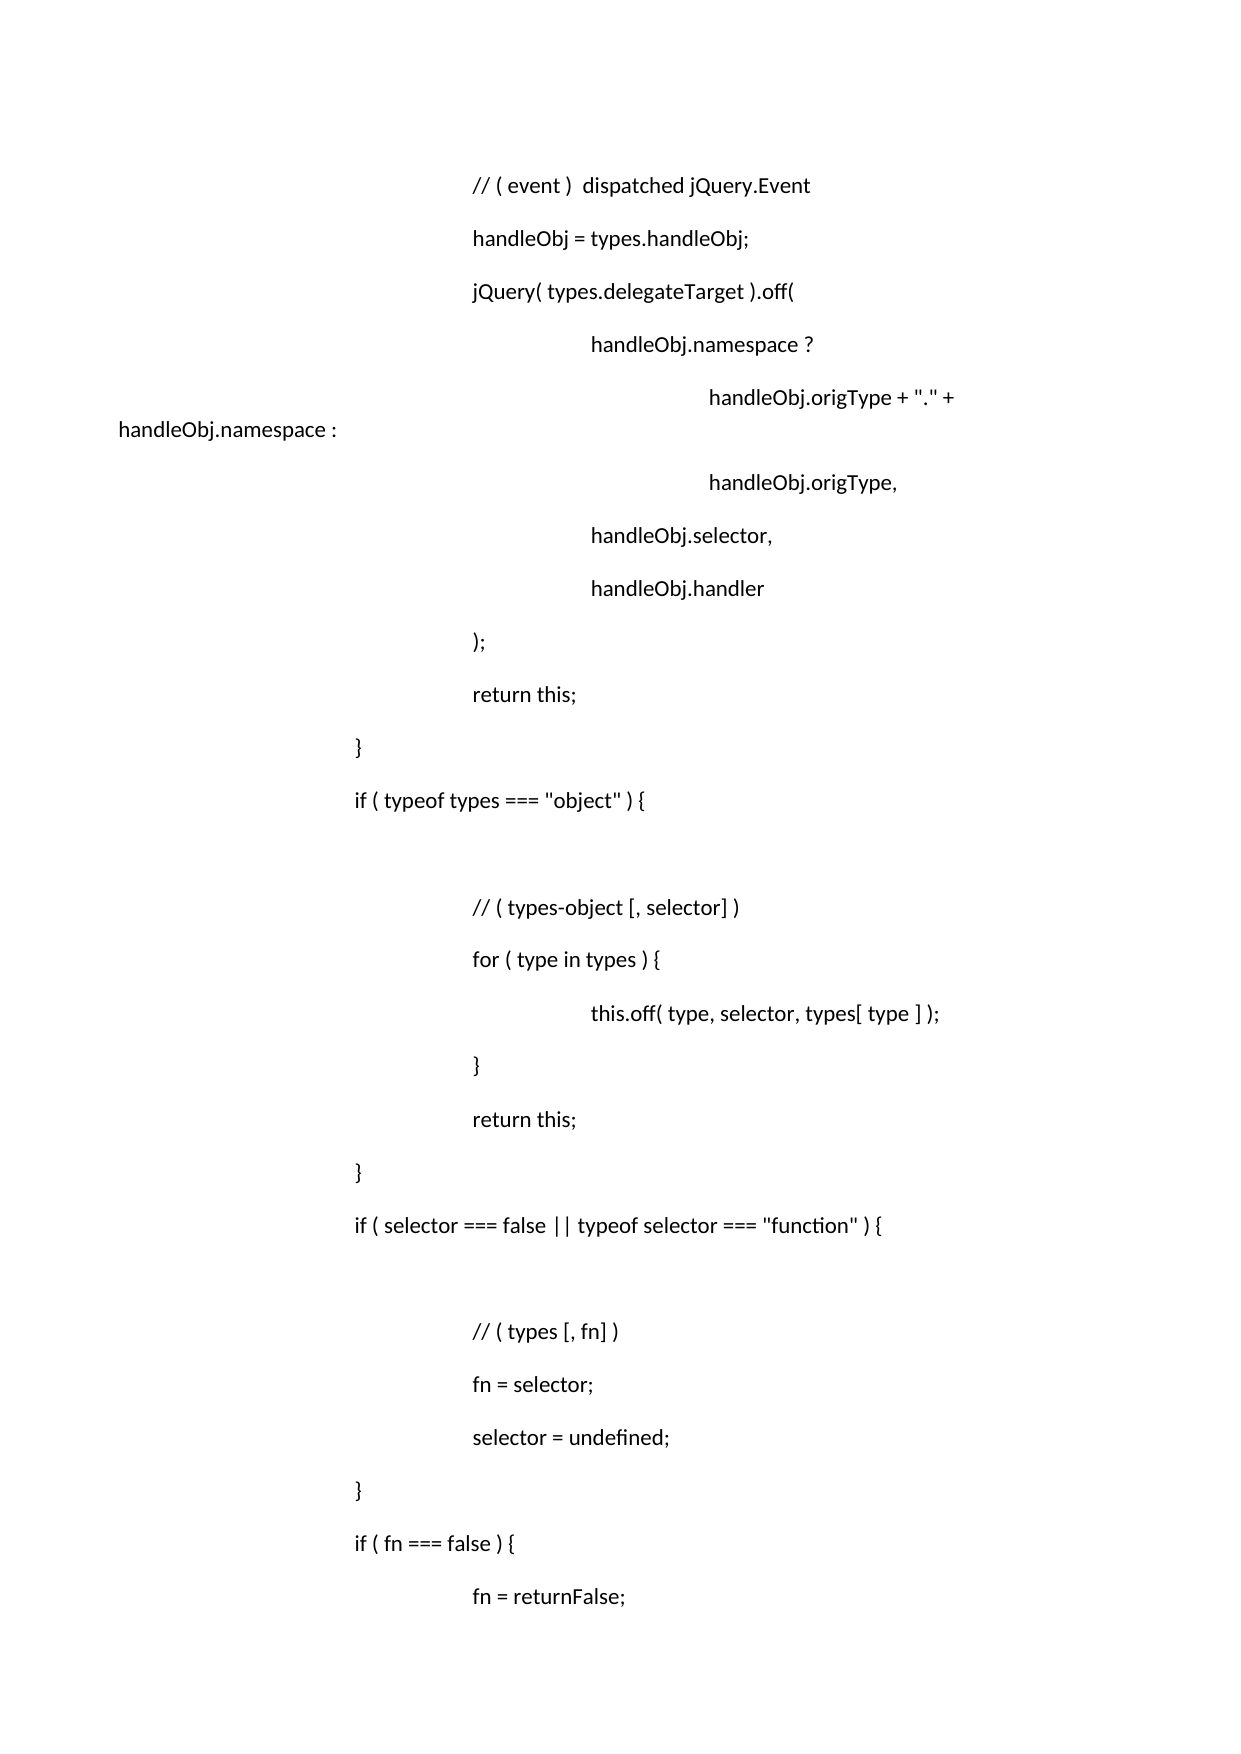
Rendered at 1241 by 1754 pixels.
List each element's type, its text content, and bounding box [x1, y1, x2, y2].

text handleObj.namespace ? [118, 330, 1122, 358]
text handleObj = types.handleObj; [118, 224, 1122, 252]
text this.off( type, selector, types[ type ] ); [118, 999, 1122, 1027]
text fn = returnFalse; [118, 1582, 1122, 1610]
text selector = undefined; [118, 1423, 1122, 1451]
text if ( fn === false ) { [118, 1529, 1122, 1557]
text if ( typeof types === "object" ) { [118, 787, 1122, 814]
text fn = selector; [118, 1370, 1122, 1398]
text return this; [118, 1105, 1122, 1133]
text } [118, 733, 1122, 762]
text // ( types-object [, selector] ) [118, 893, 1122, 921]
text handleObj.origType, [118, 468, 1122, 496]
text handleObj.origType + "." + handleObj.namespace : [118, 383, 1122, 443]
text handleObj.handler [118, 574, 1122, 602]
text for ( type in types ) { [118, 946, 1122, 974]
text } [118, 1158, 1122, 1186]
text ); [118, 627, 1122, 656]
text jQuery( types.delegateTarget ).off( [118, 277, 1122, 305]
text return this; [118, 681, 1122, 708]
text if ( selector === false || typeof selector === "function" ) { [118, 1211, 1122, 1239]
text // ( types [, fn] ) [118, 1317, 1122, 1345]
text } [118, 1476, 1122, 1504]
text } [118, 1052, 1122, 1080]
text // ( event ) dispatched jQuery.Event [118, 171, 1122, 199]
text handleObj.selector, [118, 521, 1122, 549]
